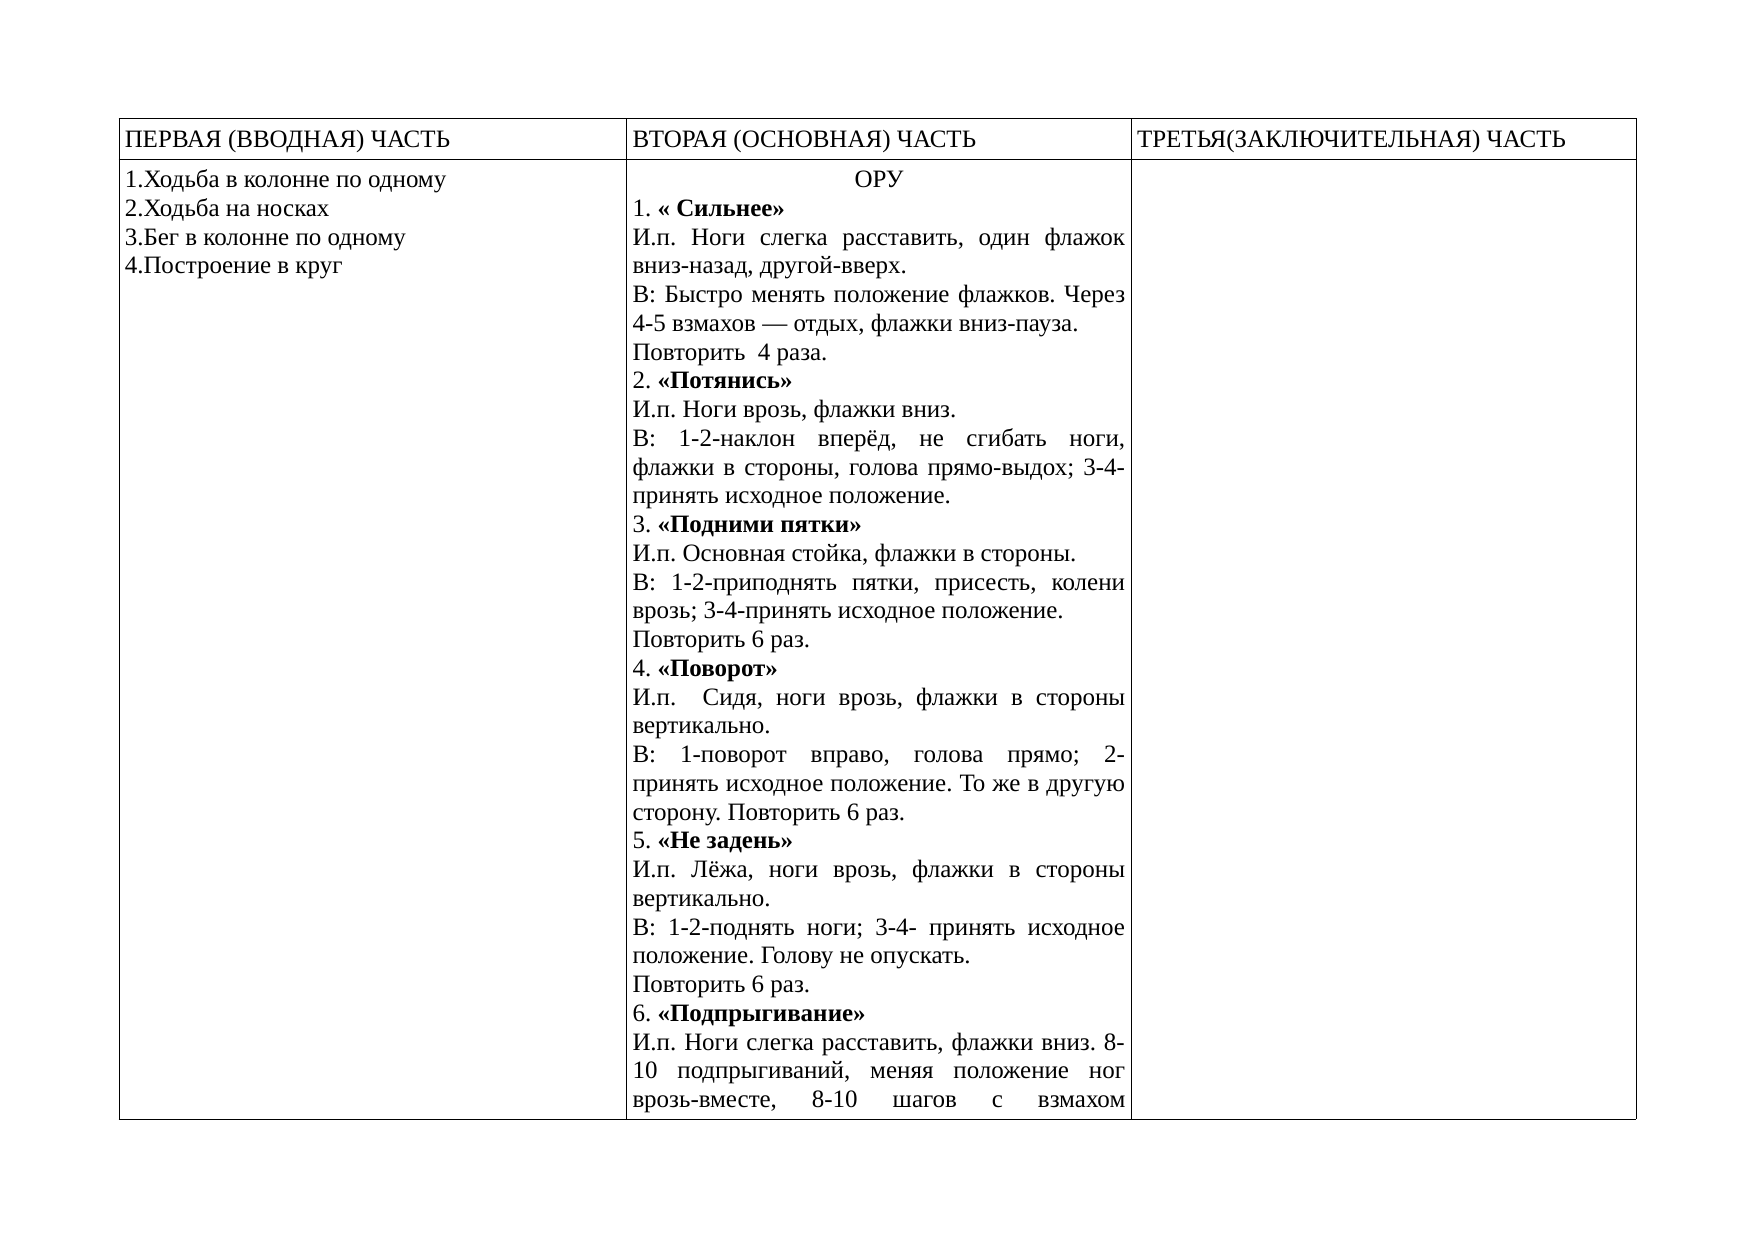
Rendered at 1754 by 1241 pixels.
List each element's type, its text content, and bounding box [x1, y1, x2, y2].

table_header ВТОРАЯ (ОСНОВНАЯ) ЧАСТЬ [627, 119, 1131, 158]
table_cell ОРУ 1. « Сильнее» И.п. Ноги слегка расставить, один флажок вниз-назад, другой-вверх. В: Быстро менять положение флажков. Через 4-5 взмахов — отдых, флажки вниз-пауза. Повторить 4 раза. 2. «Потянись» И.п. Ноги врозь, флажки вниз. В: 1-2-наклон вперёд, не сгибать ноги, флажки в стороны, голова прямо-выдох; 3-4- принять исходное положение. 3. «Подними пятки» И.п. Основная стойка, флажки в стороны. В: 1-2-приподнять пятки, присесть, колени врозь; 3-4-принять исходное положение. Повторить 6 раз. 4. «Поворот» И.п. Сидя, ноги врозь, флажки в стороны вертикально. В: 1-поворот вправо, голова прямо; 2- принять исходное положение. То же в другую сторону. Повторить 6 раз. 5. «Не задень» И.п. Лёжа, ноги врозь, флажки в стороны вертикально. В: 1-2-поднять ноги; 3-4- принять исходное положение. Голову не опускать. Повторить 6 раз. 6. «Подпрыгивание» И.п. Ноги слегка расставить, флажки вниз. 8-10 подпрыгиваний, меняя положение ног врозь-вместе, 8-10 шагов с взмахом [627, 160, 1131, 1119]
table_header ПЕРВАЯ (ВВОДНАЯ) ЧАСТЬ [120, 119, 626, 158]
table_header ТРЕТЬЯ(ЗАКЛЮЧИТЕЛЬНАЯ) ЧАСТЬ [1132, 119, 1636, 158]
table_cell [1132, 160, 1636, 1119]
table_cell 1.Ходьба в колонне по одному 2.Ходьба на носках 3.Бег в колонне по одному 4.Построение в круг [120, 160, 626, 1119]
